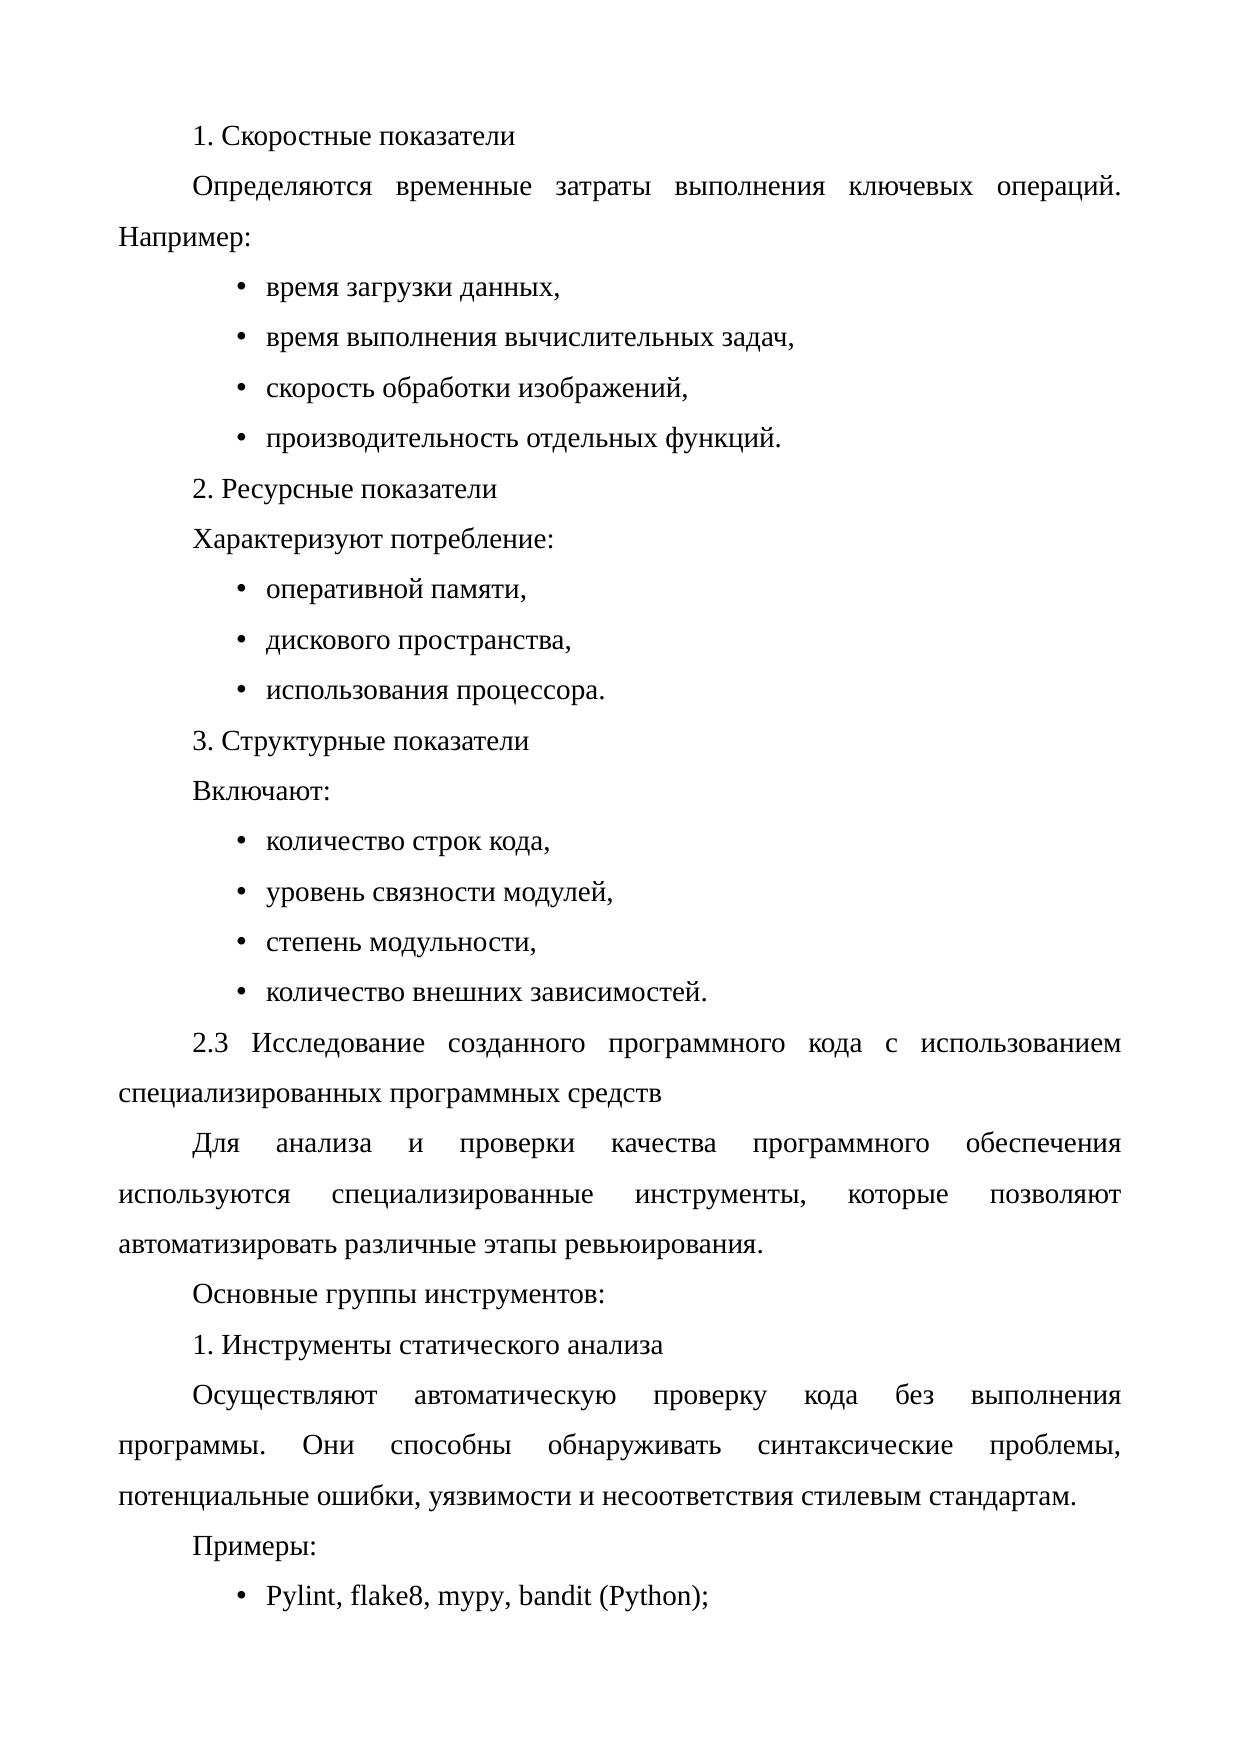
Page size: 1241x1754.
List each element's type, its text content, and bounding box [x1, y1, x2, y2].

text Для анализа и проверки качества программного обеспечения используются специализированные инструменты, которые позволяют автоматизировать различные этапы ревьюирования. [118, 1126, 1122, 1260]
text Определяются временные затраты выполнения ключевых операций. Например: [118, 168, 1122, 252]
subtitle 3. Структурные показатели [118, 723, 1122, 756]
list количество внешних зависимостей. [162, 974, 1122, 1008]
list время выполнения вычислительных задач, [162, 319, 1122, 353]
subtitle 2.3 Исследование созданного программного кода с использованием специализированных программных средств [118, 1025, 1122, 1109]
list уровень связности модулей, [162, 874, 1122, 907]
text Включают: [118, 773, 1122, 806]
list производительность отдельных функций. [162, 420, 1122, 454]
list Pylint, flake8, mypy, bandit (Python); [162, 1578, 1122, 1612]
text Осуществляют автоматическую проверку кода без выполнения программы. Они способны обнаруживать синтаксические проблемы, потенциальные ошибки, уязвимости и несоответствия стилевым стандартам. [118, 1377, 1122, 1511]
list оперативной памяти, [162, 571, 1122, 605]
list скорость обработки изображений, [162, 370, 1122, 403]
list время загрузки данных, [162, 269, 1122, 303]
text Характеризуют потребление: [118, 521, 1122, 554]
subtitle Основные группы инструментов: [118, 1276, 1122, 1310]
list дискового пространства, [162, 622, 1122, 655]
text Примеры: [118, 1528, 1122, 1562]
list степень модульности, [162, 924, 1122, 958]
list количество строк кода, [162, 823, 1122, 857]
subtitle 1. Инструменты статического анализа [118, 1327, 1122, 1360]
subtitle 2. Ресурсные показатели [118, 471, 1122, 504]
subtitle 1. Скоростные показатели [118, 118, 1122, 152]
list использования процессора. [162, 672, 1122, 706]
